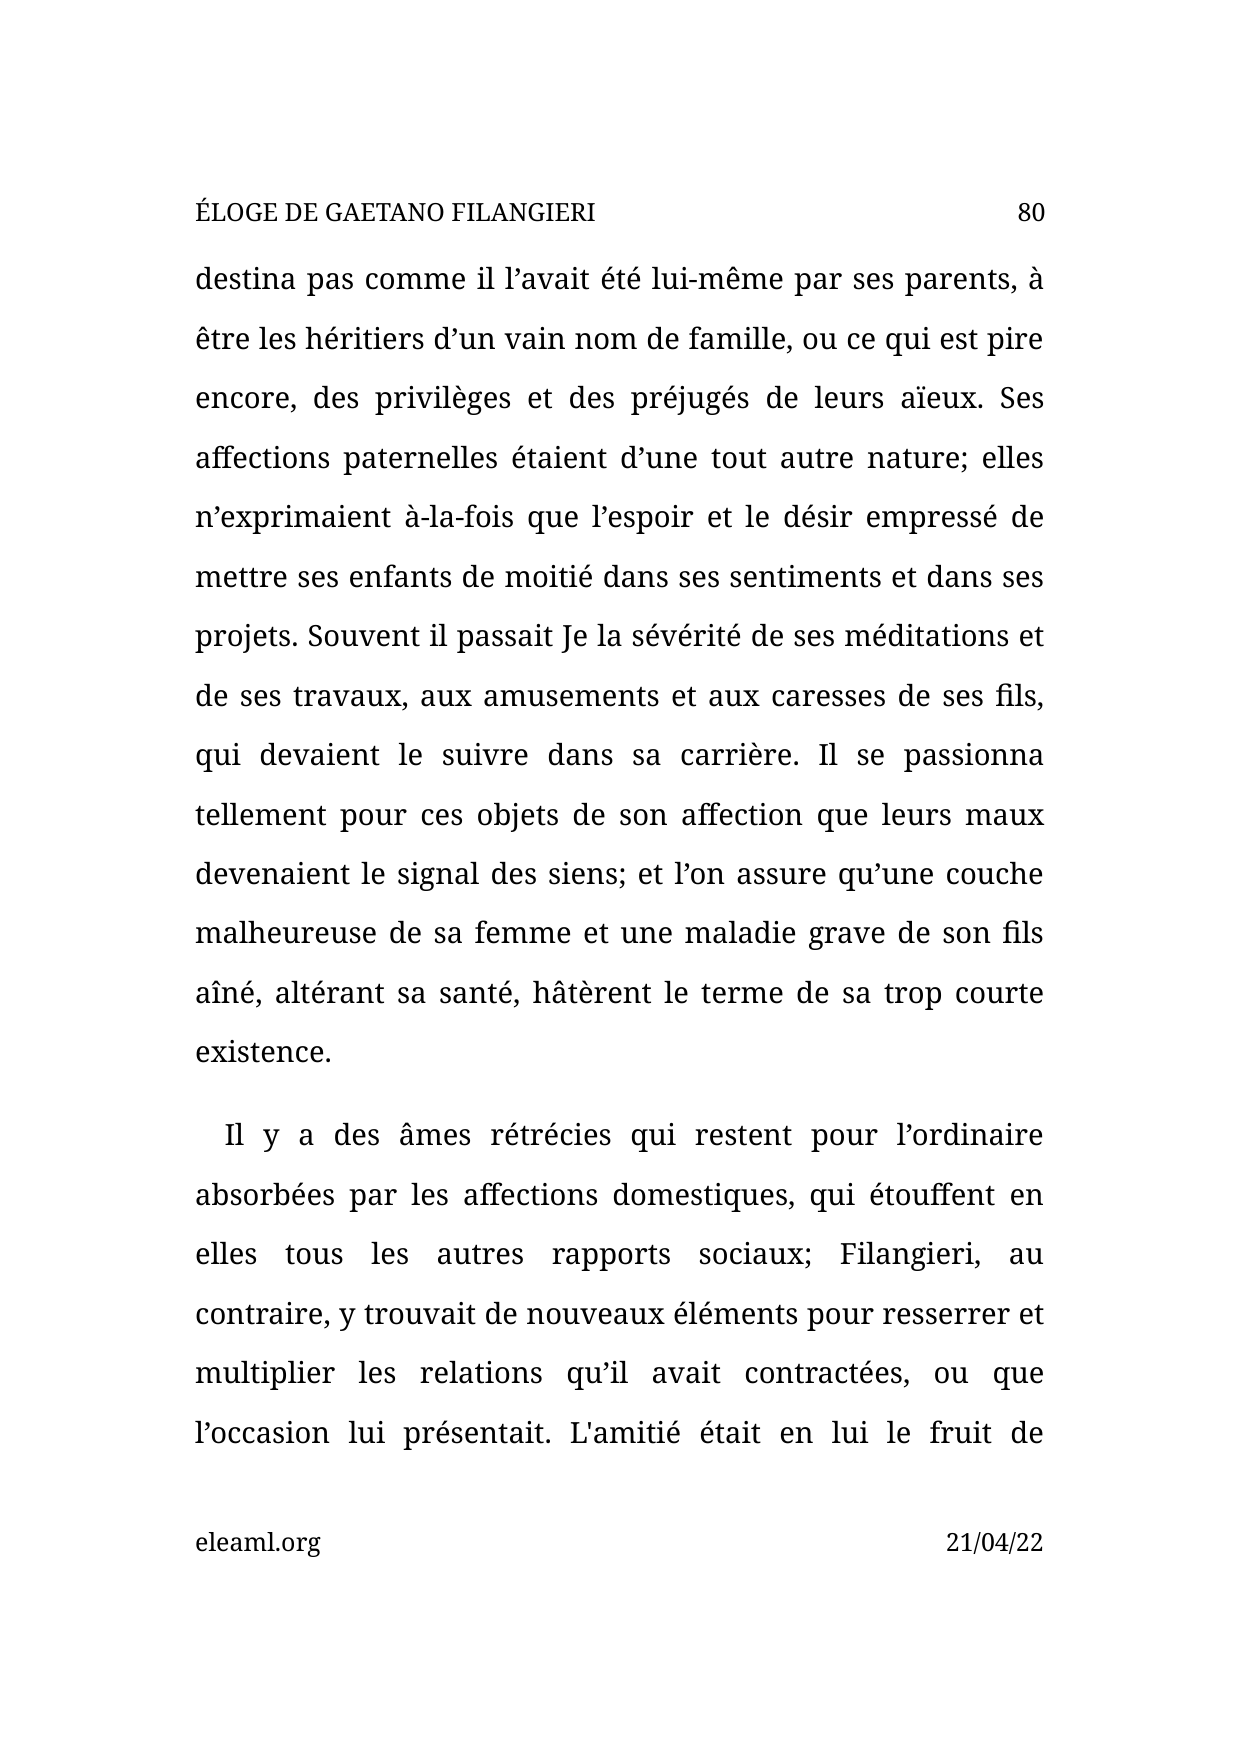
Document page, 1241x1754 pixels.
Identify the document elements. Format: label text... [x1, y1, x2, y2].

text destina pas comme il l’avait été lui-même par ses parents, à être les héritiers d’un vain nom de famille, ou ce qui est pire encore, des privilèges et des préjugés de leurs aïeux. Ses affections paternelles étaient d’une tout autre nature; elles n’exprimaient à-la-fois que l’espoir et le désir empressé de mettre ses enfants de moitié dans ses sentiments et dans ses projets. Souvent il passait Je la sévérité de ses méditations et de ses travaux, aux amusements et aux caresses de ses fils, qui devaient le suivre dans sa carrière. Il se passionna tellement pour ces objets de son affection que leurs maux devenaient le signal des siens; et l’on assure qu’une couche malheureuse de sa femme et une maladie grave de son fils aîné, altérant sa santé, hâtèrent le terme de sa trop courte existence. [195, 258, 1045, 1071]
text Il y a des âmes rétrécies qui restent pour l’ordinaire absorbées par les affections domestiques, qui étouffent en elles tous les autres rapports sociaux; Filangieri, au contraire, y trouvait de nouveaux éléments pour resserrer et multiplier les relations qu’il avait contractées, ou que l’occasion lui présentait. L'amitié était en lui le fruit de [195, 1115, 1045, 1452]
